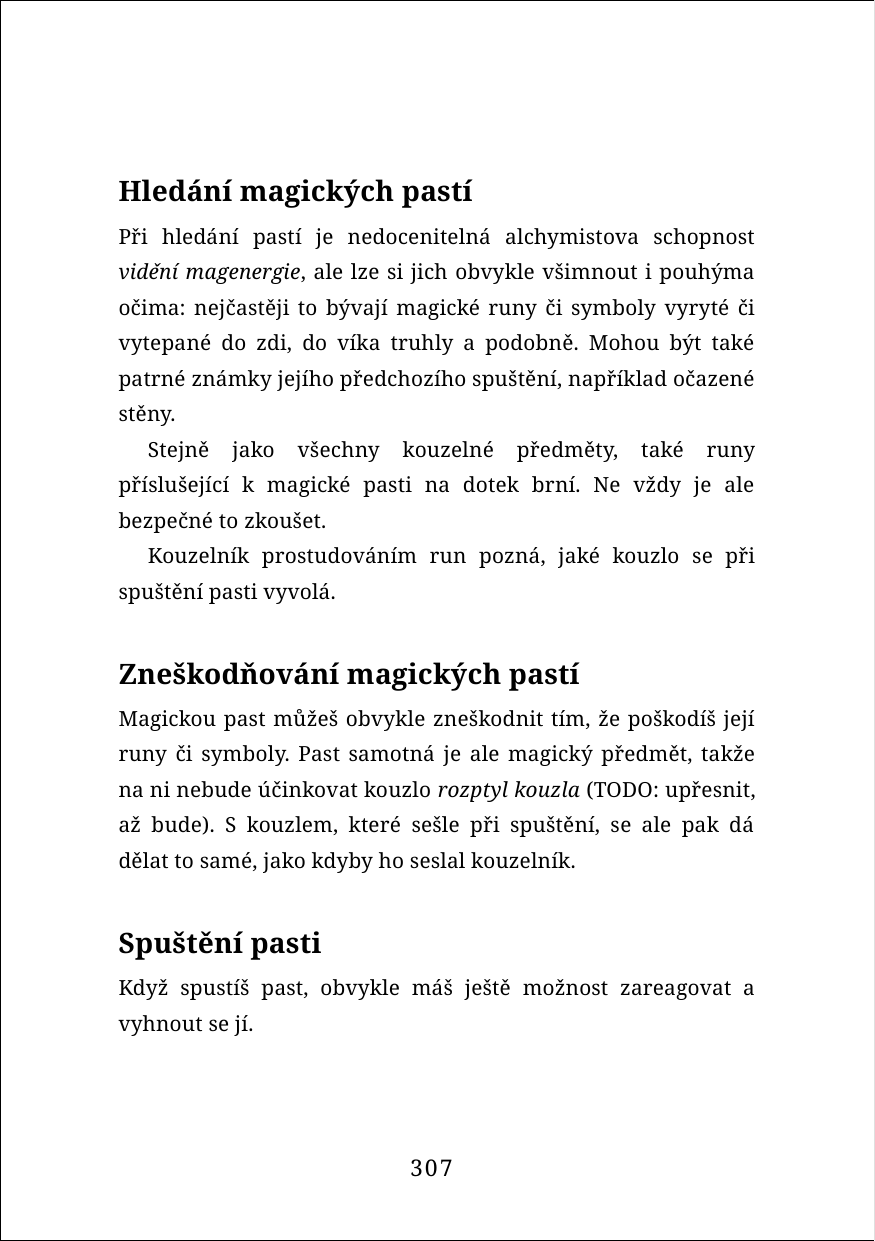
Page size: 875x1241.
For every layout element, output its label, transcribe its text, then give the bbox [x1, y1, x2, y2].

subtitle Spuštění pasti [118, 923, 756, 961]
subtitle Zneškodňování magických pastí [118, 654, 756, 692]
text Magickou past můžeš obvykle zneškodnit tím, že poškodíš její runy či symboly. Past samotná je ale magický předmět, takže na ni nebude účinkovat kouzlo rozptyl kouzla (TODO: upřesnit, až bude). S kouzlem, které sešle při spuštění, se ale pak dá dělat to samé, jako kdyby ho seslal kouzelník. [118, 704, 756, 874]
text Když spustíš past, obvykle máš ještě možnost zareagovat a vyhnout se jí. [118, 973, 756, 1037]
text Při hledání pastí je nedocenitelná alchymistova schopnost vidění magenergie, ale lze si jich obvykle všimnout i pouhýma očima: nejčastěji to bývají magické runy či symboly vyryté či vytepané do zdi, do víka truhly a podobně. Mohou být také patrné známky jejího předchozího spuštění, například očazené stěny. Stejně jako všechny kouzelné předměty, také runy příslušející k magické pasti na dotek brní. Ne vždy je ale bezpečné to zkoušet. Kouzelník prostudováním run pozná, jaké kouzlo se při spuštění pasti vyvolá. [118, 222, 756, 606]
subtitle Hledání magických pastí [118, 172, 756, 210]
